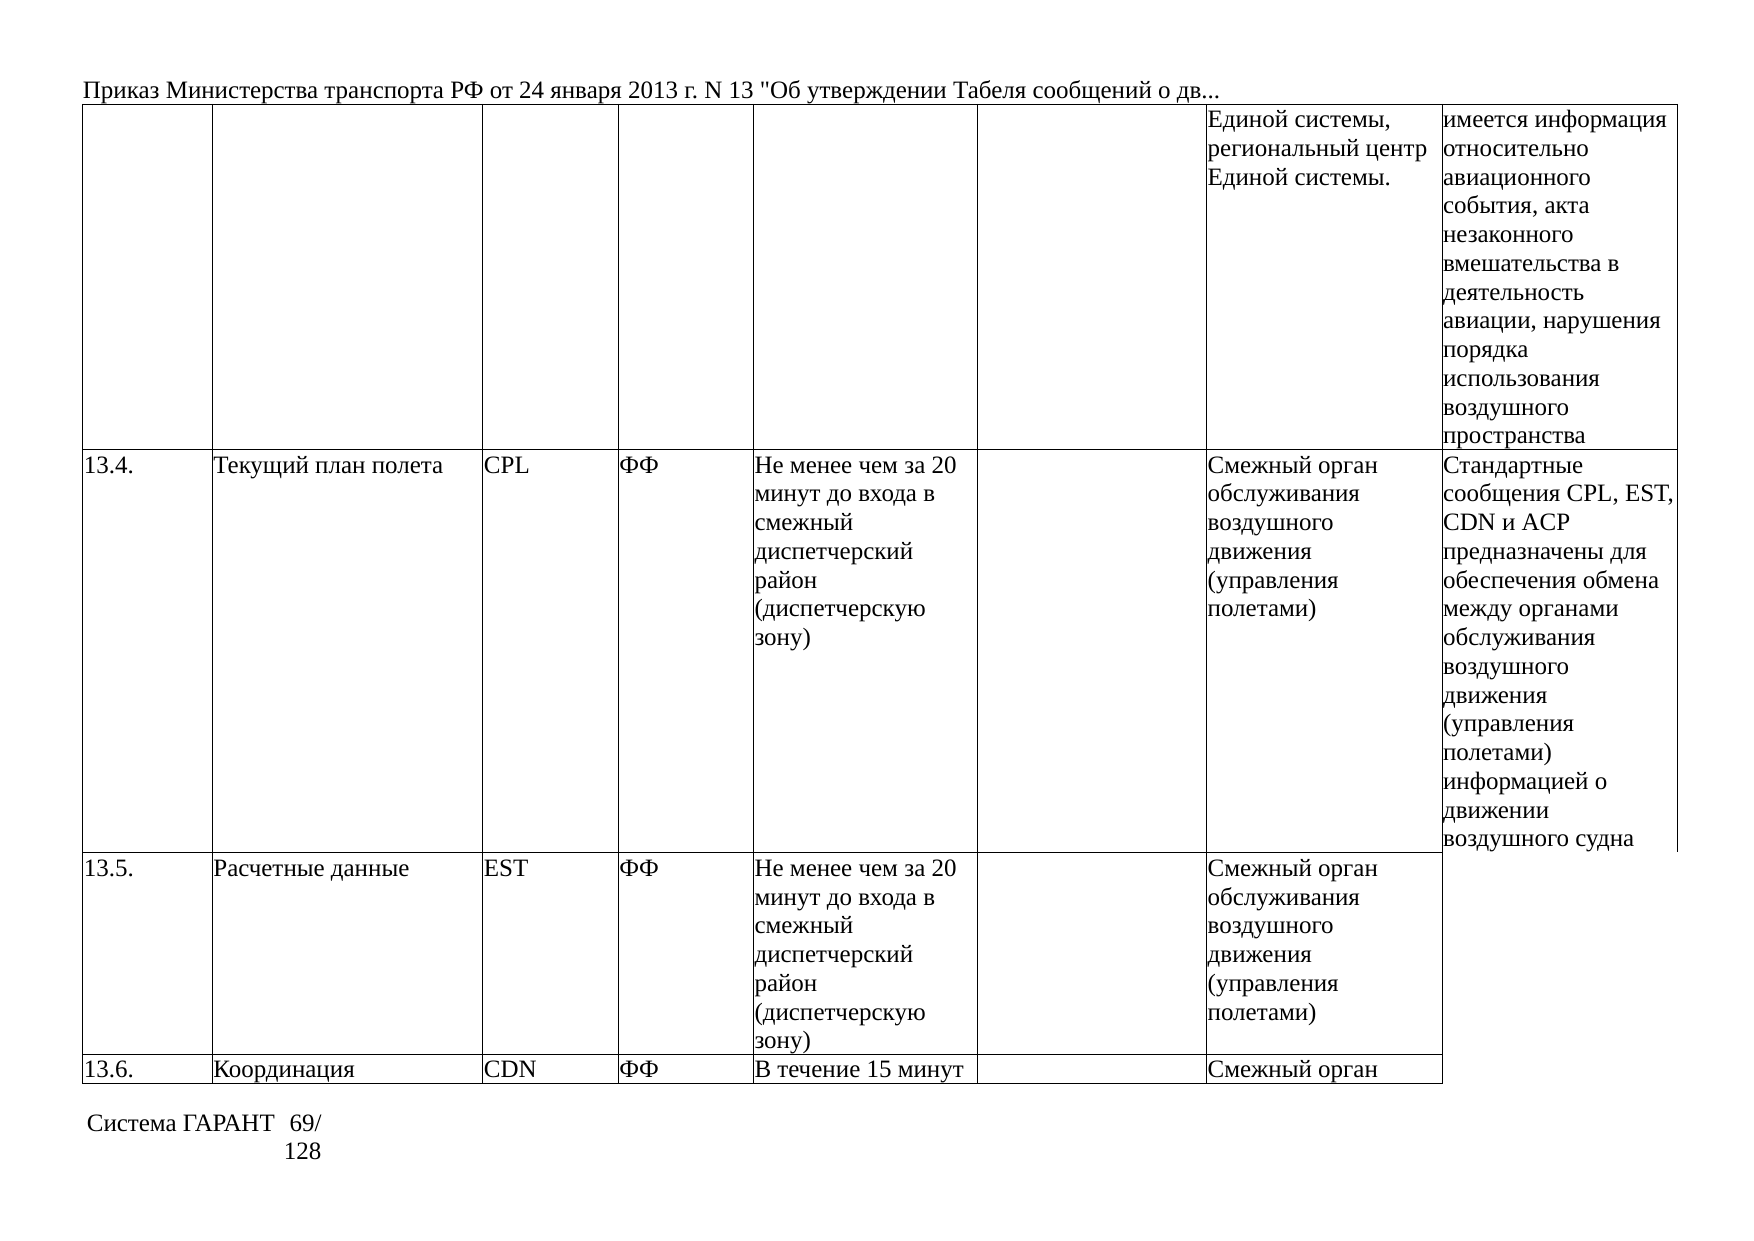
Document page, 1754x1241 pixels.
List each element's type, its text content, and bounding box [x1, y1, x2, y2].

table_cell [483, 105, 618, 449]
table_cell 13.4. [83, 450, 212, 852]
table_cell 13.6. [83, 1055, 212, 1083]
table_cell Единой системы, региональный центр Единой системы. [1207, 105, 1442, 449]
table_cell [83, 105, 212, 449]
table_cell Не менее чем за 20 минут до входа в смежный диспетчерский район (диспетчерскую зону) [754, 853, 977, 1054]
table_cell ФФ [619, 450, 753, 852]
table_cell Текущий план полета [213, 450, 482, 852]
table_cell Не менее чем за 20 минут до входа в смежный диспетчерский район (диспетчерскую зону) [754, 450, 977, 852]
table_cell CDN [483, 1055, 618, 1083]
table_cell Стандартные сообщения CPL, EST, CDN и ACP предназначены для обеспечения обмена между органами обслуживания воздушного движения (управления полетами) информацией о движении воздушного судна [1443, 450, 1677, 852]
table_cell Координация [213, 1055, 482, 1083]
table_cell ФФ [619, 853, 753, 1054]
table_cell [1443, 1054, 1677, 1083]
table_cell [1443, 852, 1677, 1054]
table_cell Смежный орган обслуживания воздушного движения (управления полетами) [1207, 450, 1442, 852]
table_cell Расчетные данные [213, 853, 482, 1054]
table_cell [213, 105, 482, 449]
table_cell [754, 105, 977, 449]
table_cell В течение 15 минут [754, 1055, 977, 1083]
table_cell [978, 105, 1206, 449]
table_cell Смежный орган [1207, 1055, 1442, 1083]
table_cell ФФ [619, 1055, 753, 1083]
table_cell EST [483, 853, 618, 1054]
table_cell [978, 853, 1206, 1054]
table_cell CPL [483, 450, 618, 852]
table_cell 13.5. [83, 853, 212, 1054]
table_cell Смежный орган обслуживания воздушного движения (управления полетами) [1207, 853, 1442, 1054]
table_cell [978, 450, 1206, 852]
table_cell имеется информация относительно авиационного события, акта незаконного вмешательства в деятельность авиации, нарушения порядка использования воздушного пространства [1443, 105, 1677, 449]
table_cell [978, 1055, 1206, 1083]
table_cell [619, 105, 753, 449]
